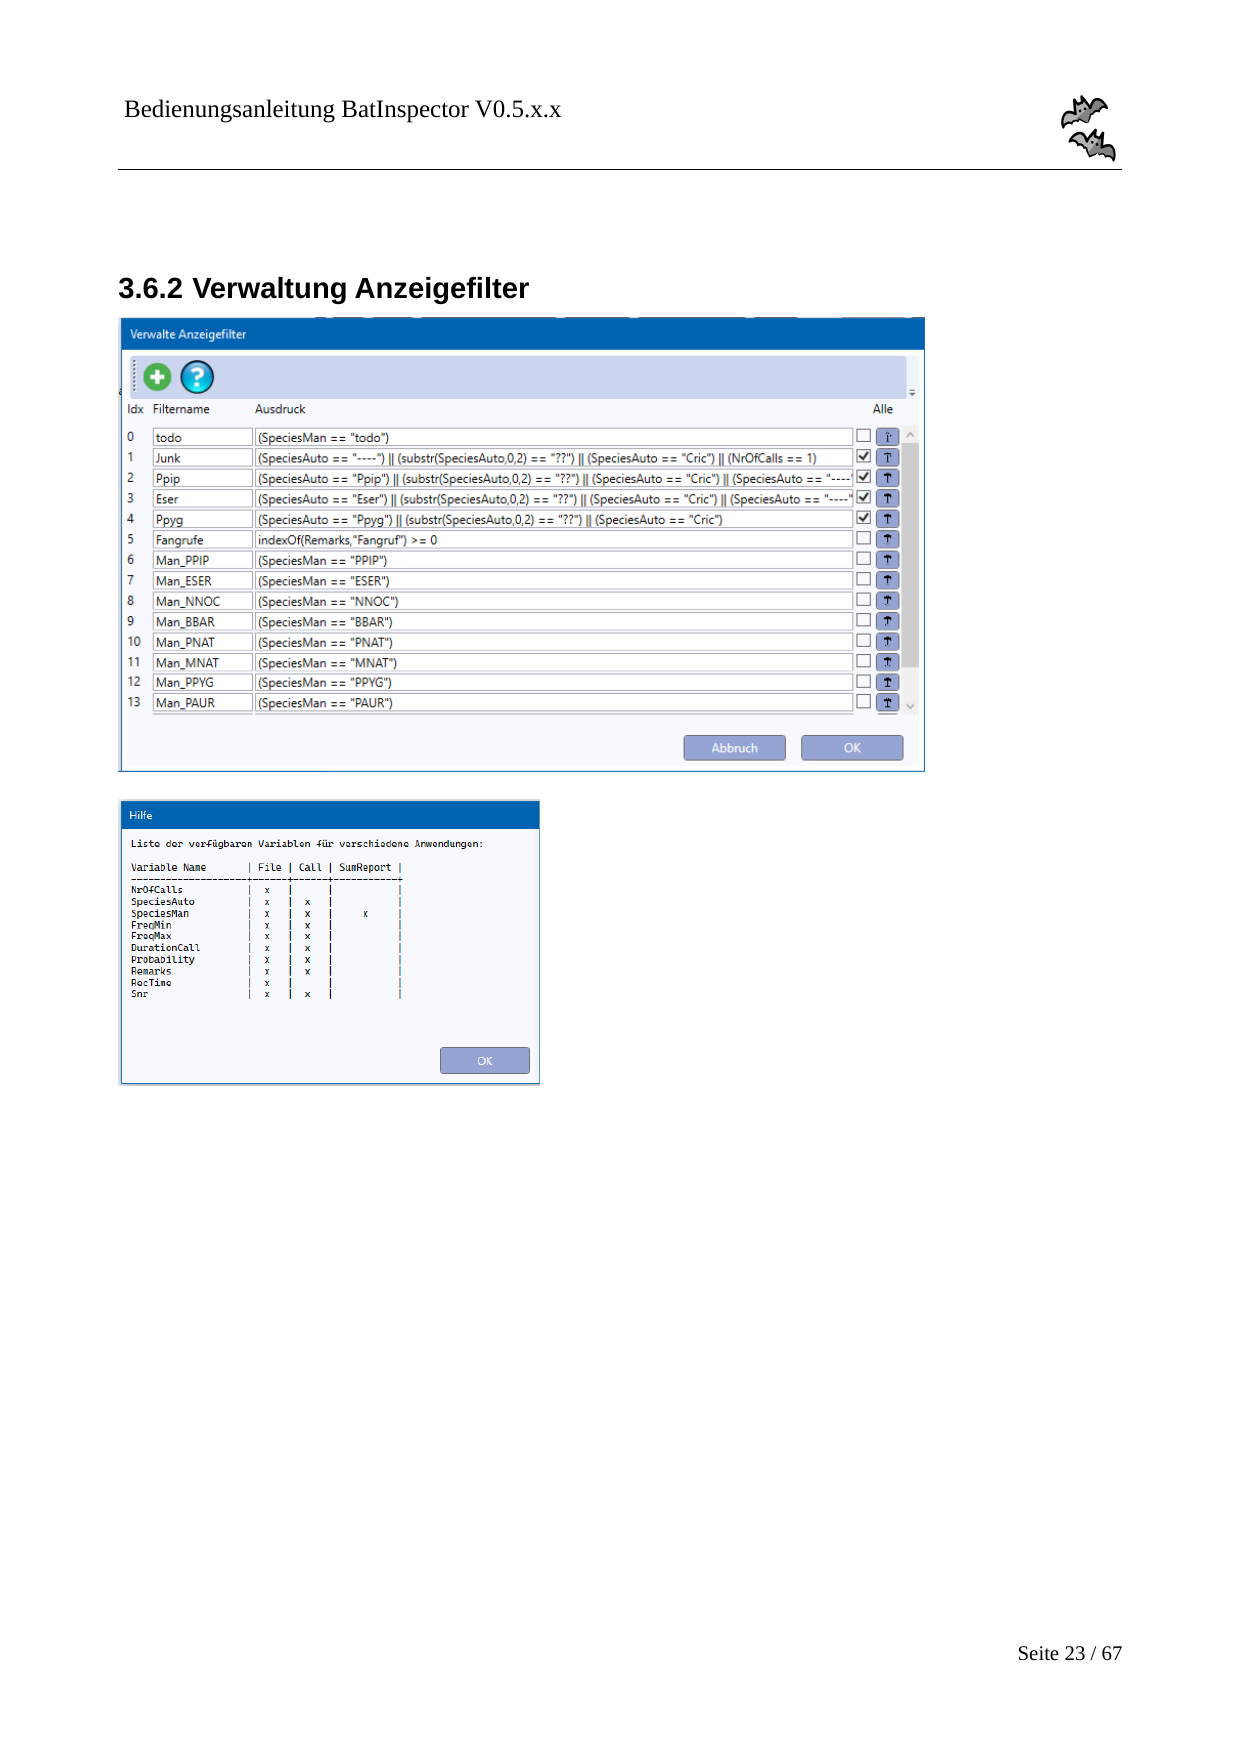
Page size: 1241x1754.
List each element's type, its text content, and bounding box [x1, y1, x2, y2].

subtitle Verwaltung Anzeigefilter [118, 272, 1122, 305]
picture [118, 317, 925, 772]
picture [118, 799, 540, 1086]
picture [1057, 95, 1120, 162]
